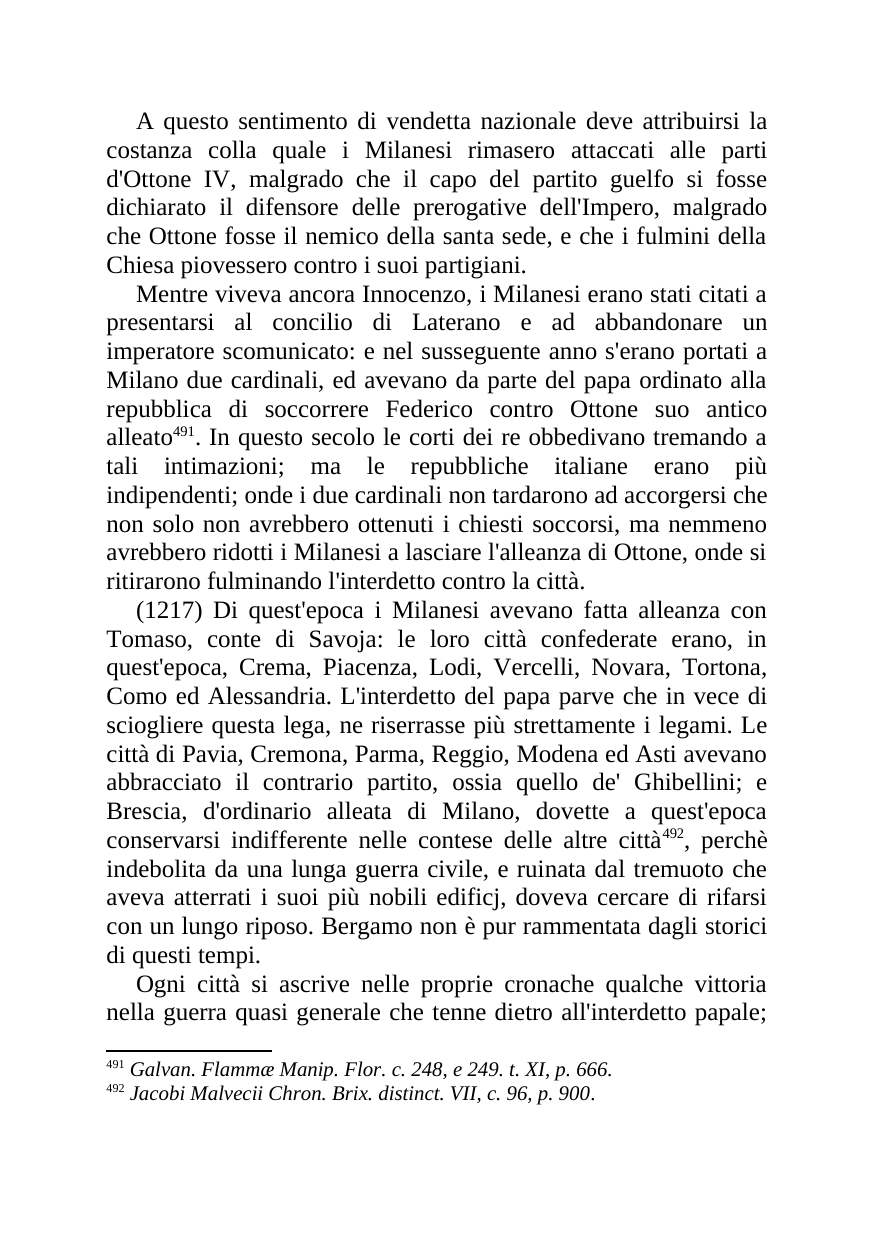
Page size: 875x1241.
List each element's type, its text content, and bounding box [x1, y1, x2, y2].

text A questo sentimento di vendetta nazionale deve attribuirsi la costanza colla quale i Milanesi rimasero attaccati alle parti d'Ottone IV, malgrado che il capo del partito guelfo si fosse dichiarato il difensore delle prerogative dell'Impero, malgrado che Ottone fosse il nemico della santa sede, e che i fulmini della Chiesa piovessero contro i suoi partigiani. [106, 106, 768, 279]
text Ogni città si ascrive nelle proprie cronache qualche vittoria nella guerra quasi generale che tenne dietro all'interdetto papale; [106, 969, 768, 1026]
text Mentre viveva ancora Innocenzo, i Milanesi erano stati citati a presentarsi al concilio di Laterano e ad abbandonare un imperatore scomunicato: e nel susseguente anno s'erano portati a Milano due cardinali, ed avevano da parte del papa ordinato alla repubblica di soccorrere Federico contro Ottone suo antico alleato. In questo secolo le corti dei re obbedivano tremando a tali intimazioni; ma le repubbliche italiane erano più indipendenti; onde i due cardinali non tardarono ad accorgersi che non solo non avrebbero ottenuti i chiesti soccorsi, ma nemmeno avrebbero ridotti i Milanesi a lasciare l'alleanza di Ottone, onde si ritirarono fulminando l'interdetto contro la città. [106, 279, 768, 595]
text Galvan. Flammæ Manip. Flor. c. 248, e 249. t. XI, p. 666. [106, 1057, 768, 1081]
text (1217) Di quest'epoca i Milanesi avevano fatta alleanza con Tomaso, conte di Savoja: le loro città confederate erano, in quest'epoca, Crema, Piacenza, Lodi, Vercelli, Novara, Tortona, Como ed Alessandria. L'interdetto del papa parve che in vece di sciogliere questa lega, ne riserrasse più strettamente i legami. Le città di Pavia, Cremona, Parma, Reggio, Modena ed Asti avevano abbracciato il contrario partito, ossia quello de' Ghibellini; e Brescia, d'ordinario alleata di Milano, dovette a quest'epoca conservarsi indifferente nelle contese delle altre città, perchè indebolita da una lunga guerra civile, e ruinata dal tremuoto che aveva atterrati i suoi più nobili edificj, doveva cercare di rifarsi con un lungo riposo. Bergamo non è pur rammentata dagli storici di questi tempi. [106, 595, 768, 969]
text Jacobi Malvecii Chron. Brix. distinct. VII, c. 96, p. 900. [106, 1081, 768, 1105]
